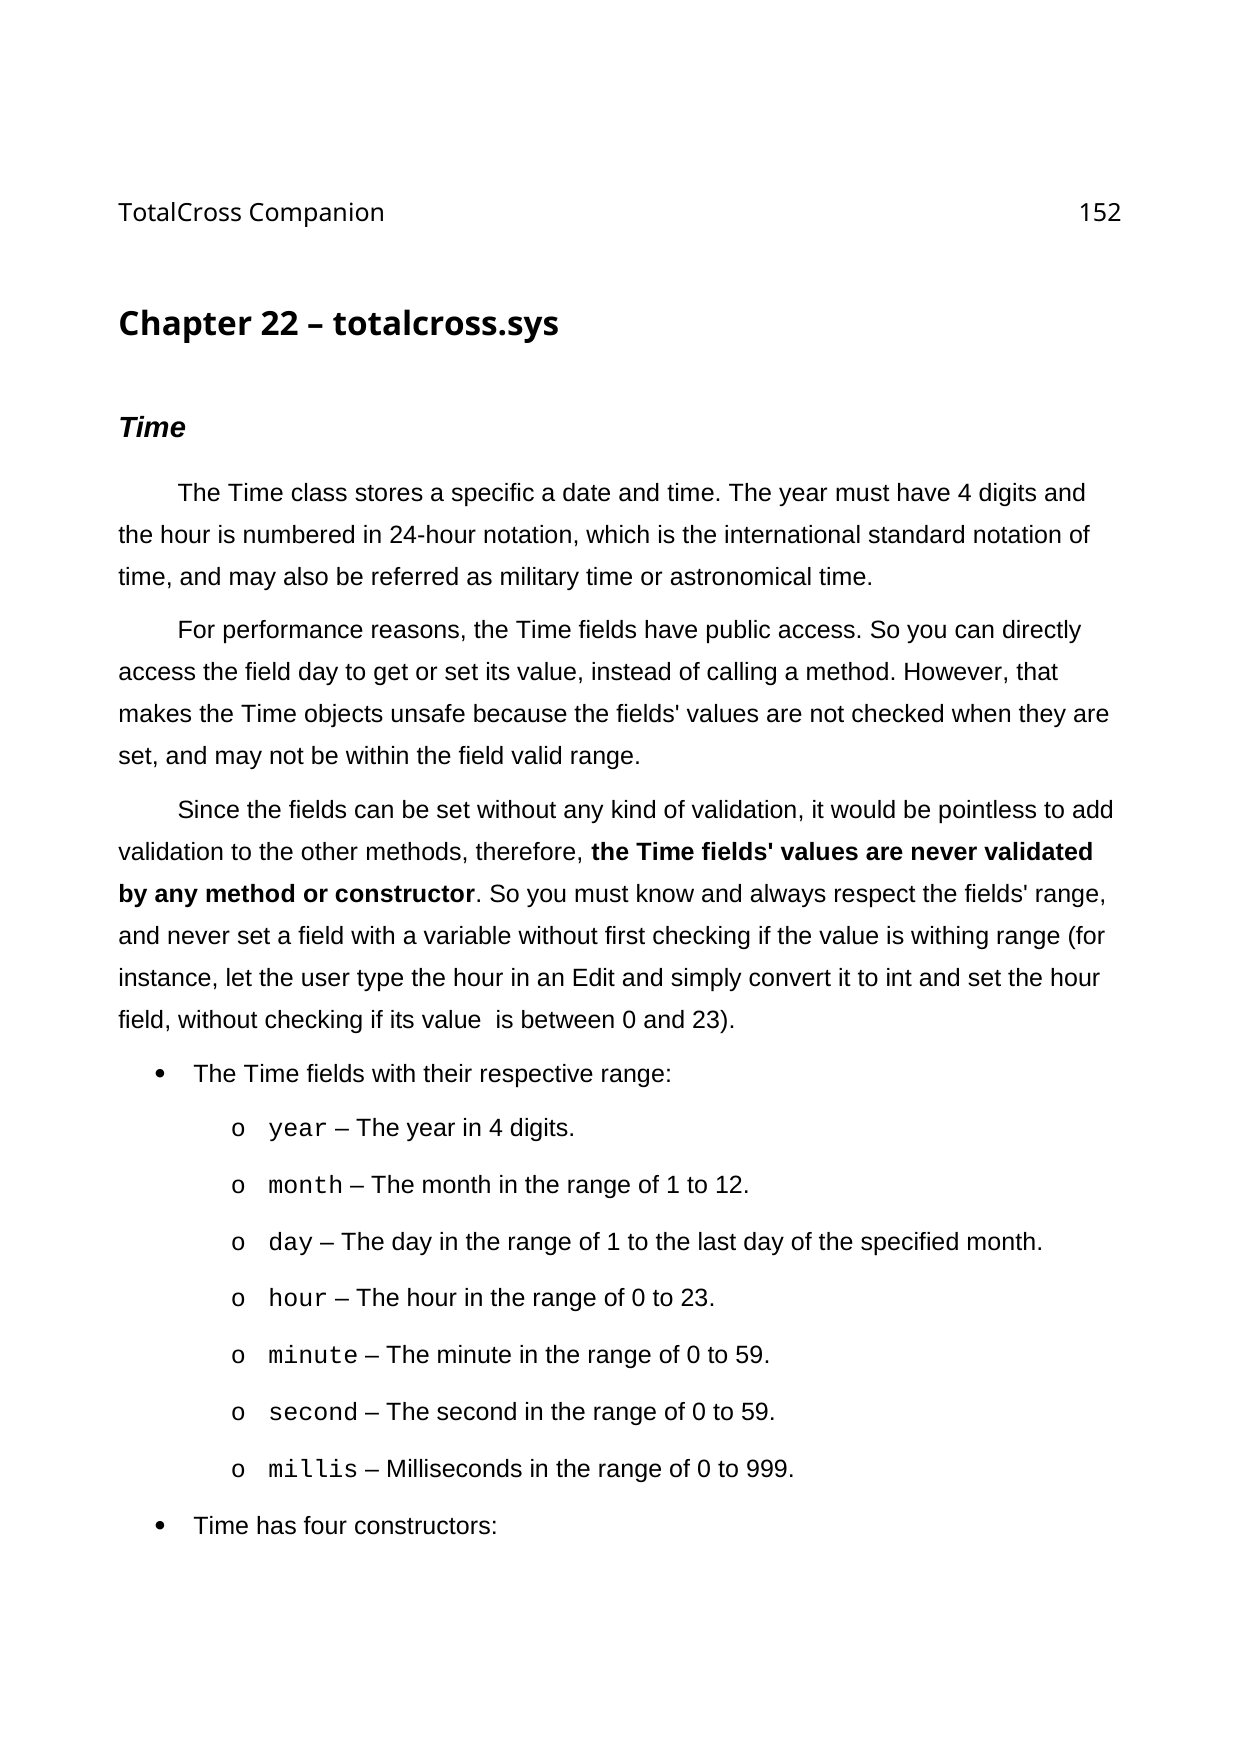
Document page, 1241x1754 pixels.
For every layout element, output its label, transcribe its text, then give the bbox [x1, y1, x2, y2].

list minute – The minute in the range of 0 to 59. [231, 1341, 1122, 1371]
list year – The year in 4 digits. [231, 1114, 1122, 1144]
text Since the fields can be set without any kind of validation, it would be pointless to add validation to the other methods, therefore, the Time fields' values are never validated by any method or constructor. So you must know and always respect the fields' range, and never set a field with a variable without first checking if the value is withing range (for instance, let the user type the hour in an Edit and simply convert it to int and set the hour field, without checking if its value is between 0 and 23). [118, 796, 1122, 1034]
list second – The second in the range of 0 to 59. [231, 1398, 1122, 1428]
subtitle Time [118, 411, 1122, 443]
subtitle Chapter 22 – totalcross.sys [118, 300, 1122, 346]
list hour – The hour in the range of 0 to 23. [231, 1284, 1122, 1314]
list day – The day in the range of 1 to the last day of the specified month. [231, 1227, 1122, 1257]
list The Time fields with their respective range: [156, 1060, 1122, 1088]
text The Time class stores a specific a date and time. The year must have 4 digits and the hour is numbered in 24-hour notation, which is the international standard notation of time, and may also be referred as military time or astronomical time. [118, 478, 1122, 591]
list Time has four constructors: [156, 1512, 1122, 1540]
list month – The month in the range of 1 to 12. [231, 1171, 1122, 1201]
text For performance reasons, the Time fields have public access. So you can directly access the field day to get or set its value, instead of calling a method. However, that makes the Time objects unsafe because the fields' values are not checked when they are set, and may not be within the field valid range. [118, 616, 1122, 770]
list millis – Milliseconds in the range of 0 to 999. [231, 1455, 1122, 1485]
